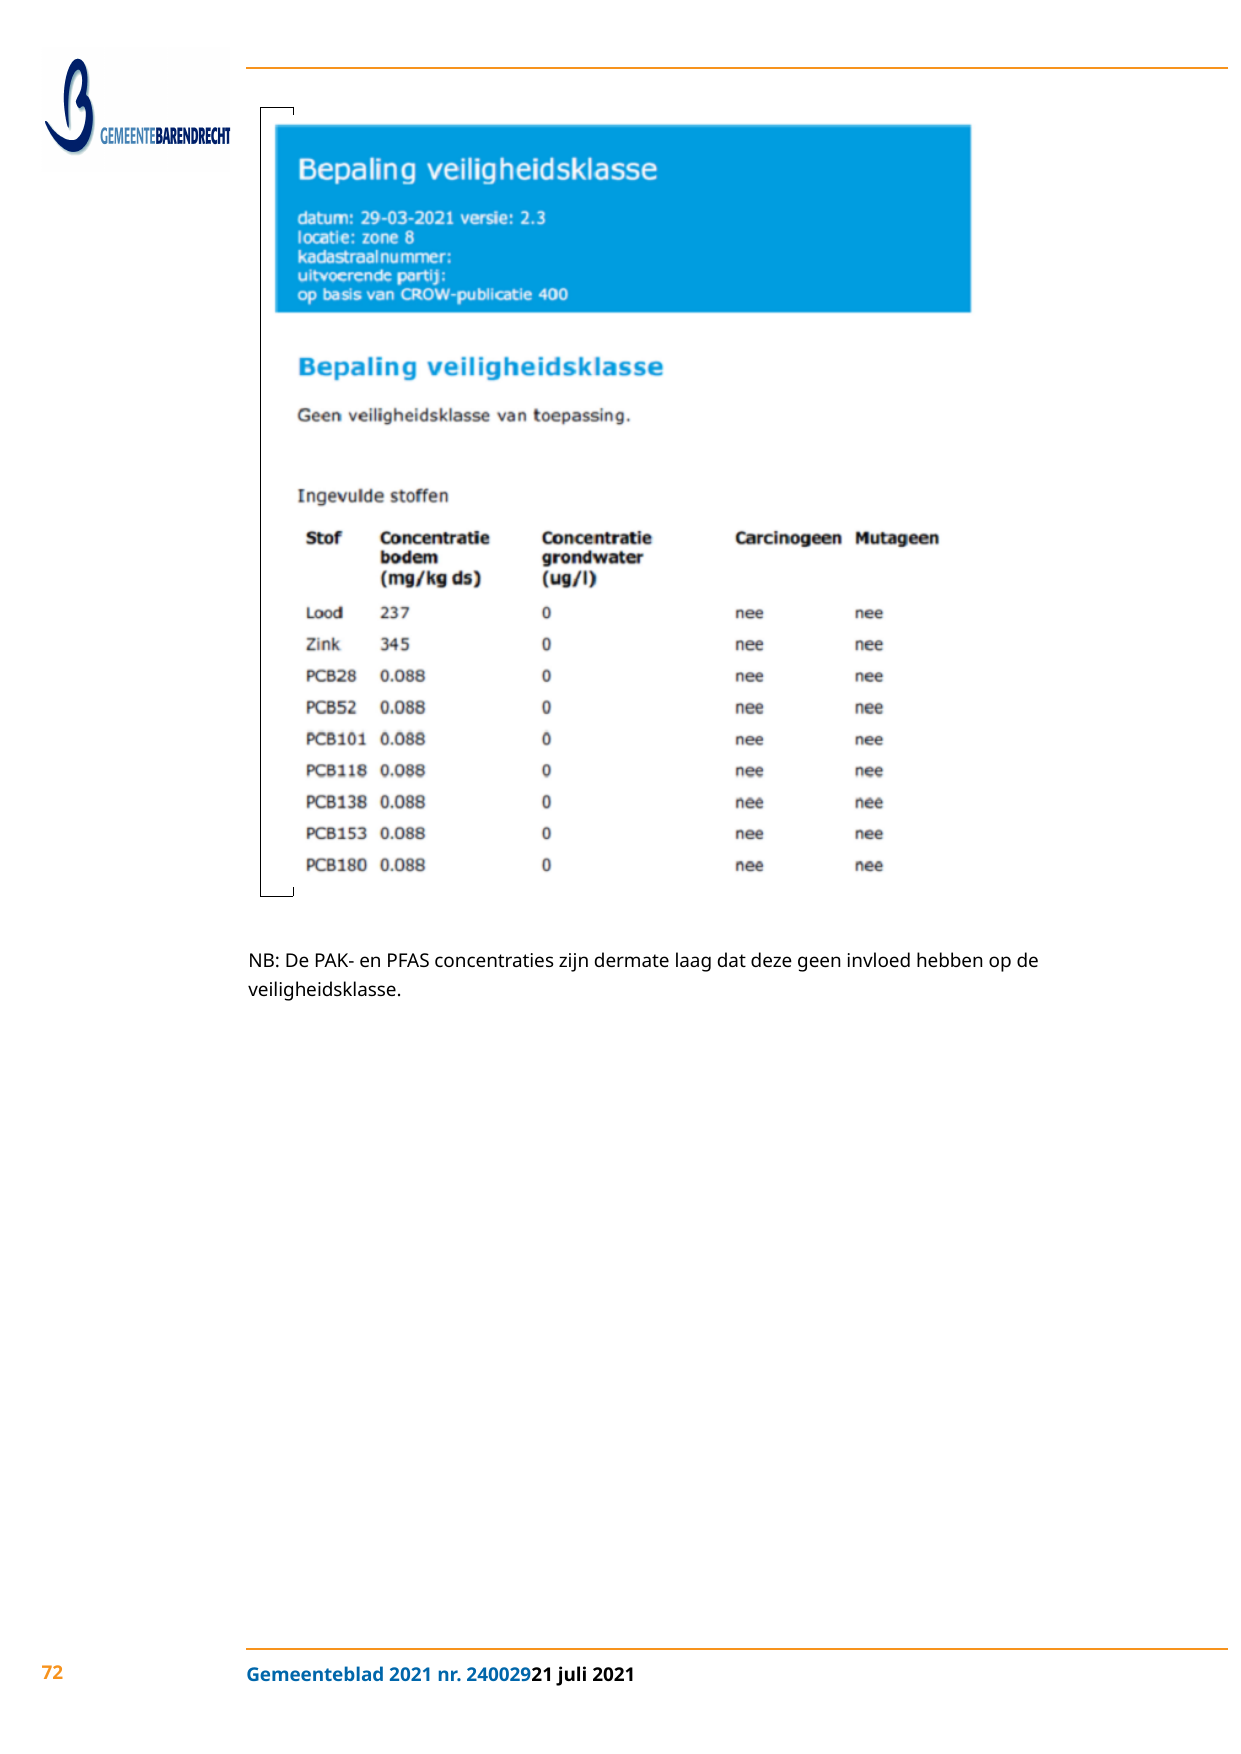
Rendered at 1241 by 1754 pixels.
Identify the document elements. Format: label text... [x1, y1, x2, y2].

text NB: De PAK- en PFAS concentraties zijn dermate laag dat deze geen invloed hebben op de veiligheidsklasse. [248, 947, 1152, 1002]
picture [268, 115, 978, 887]
picture [41, 47, 231, 172]
